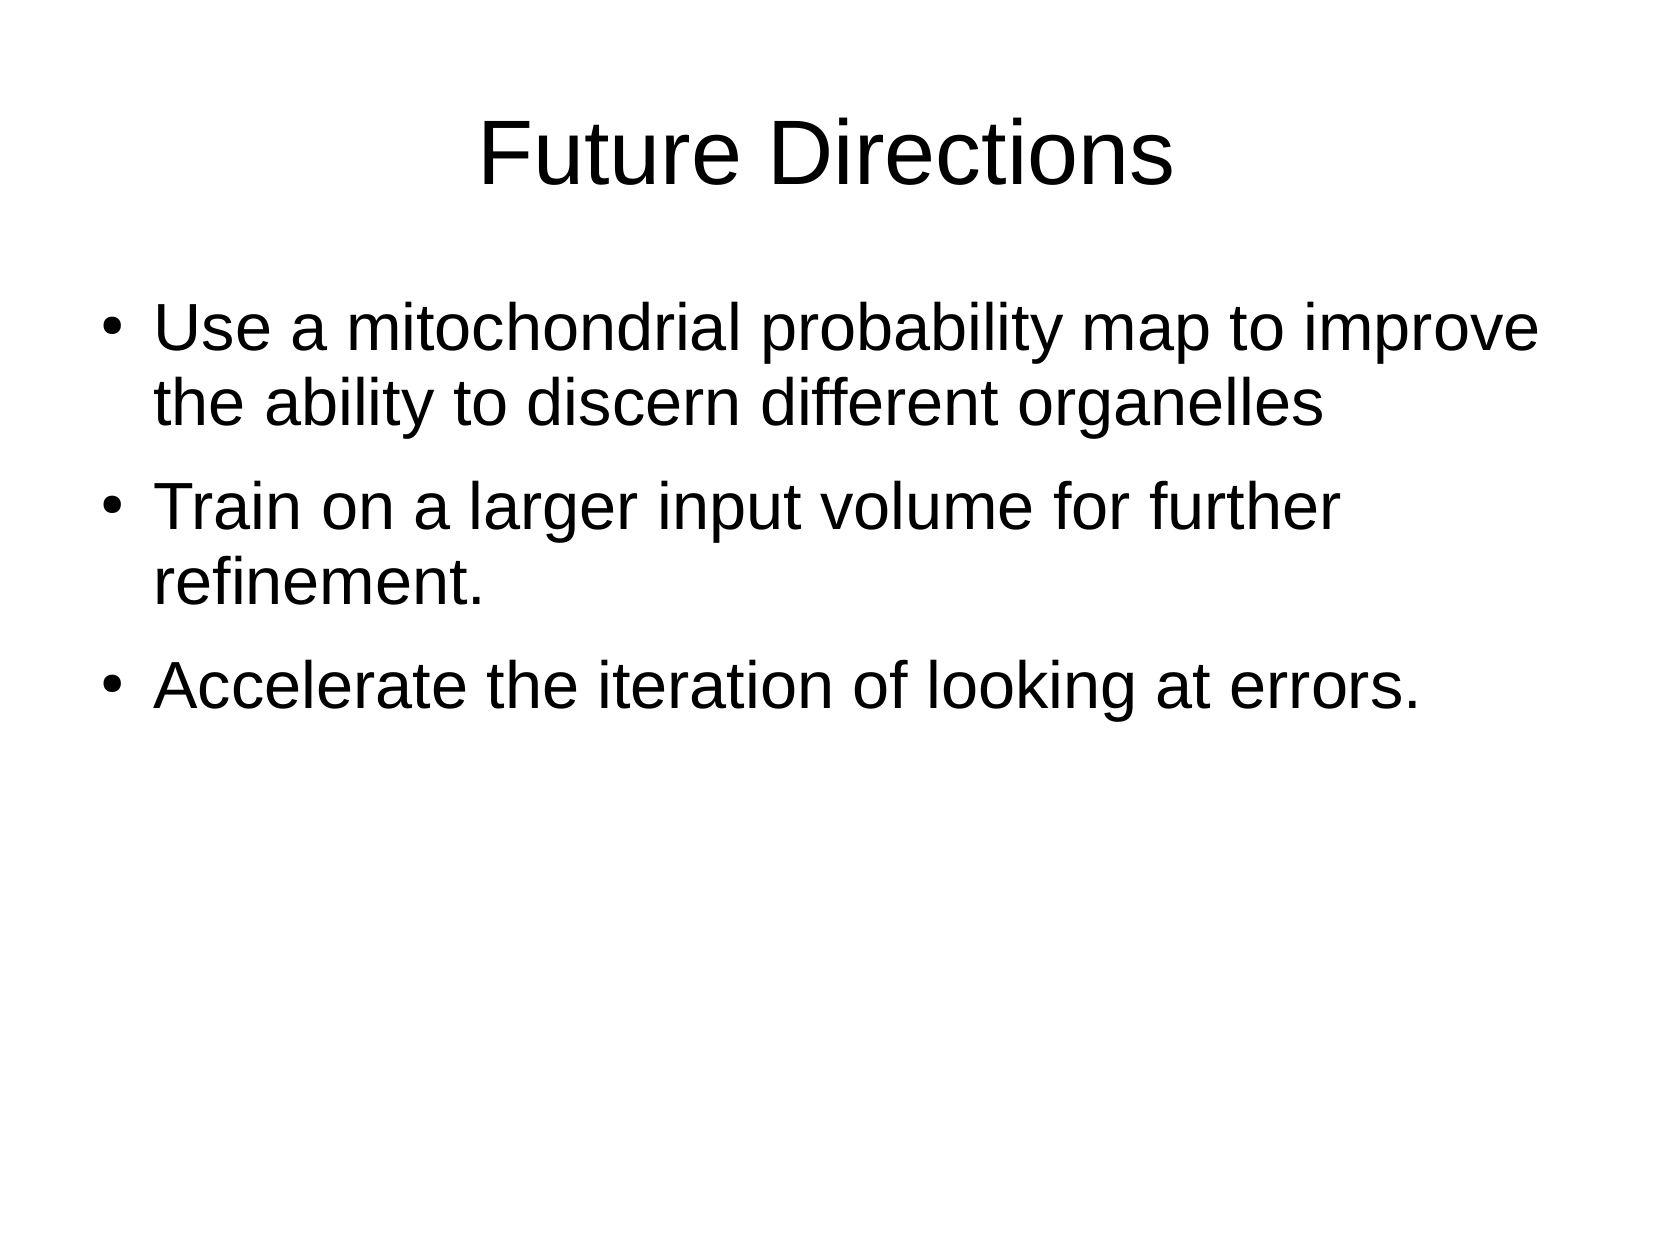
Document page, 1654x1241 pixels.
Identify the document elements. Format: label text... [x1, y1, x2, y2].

list Use a mitochondrial probability map to improve the ability to discern different organelles Train on a larger input volume for further refinement. Accelerate the iteration of looking at errors. [82, 290, 1571, 1010]
title Future Directions [82, 49, 1571, 257]
